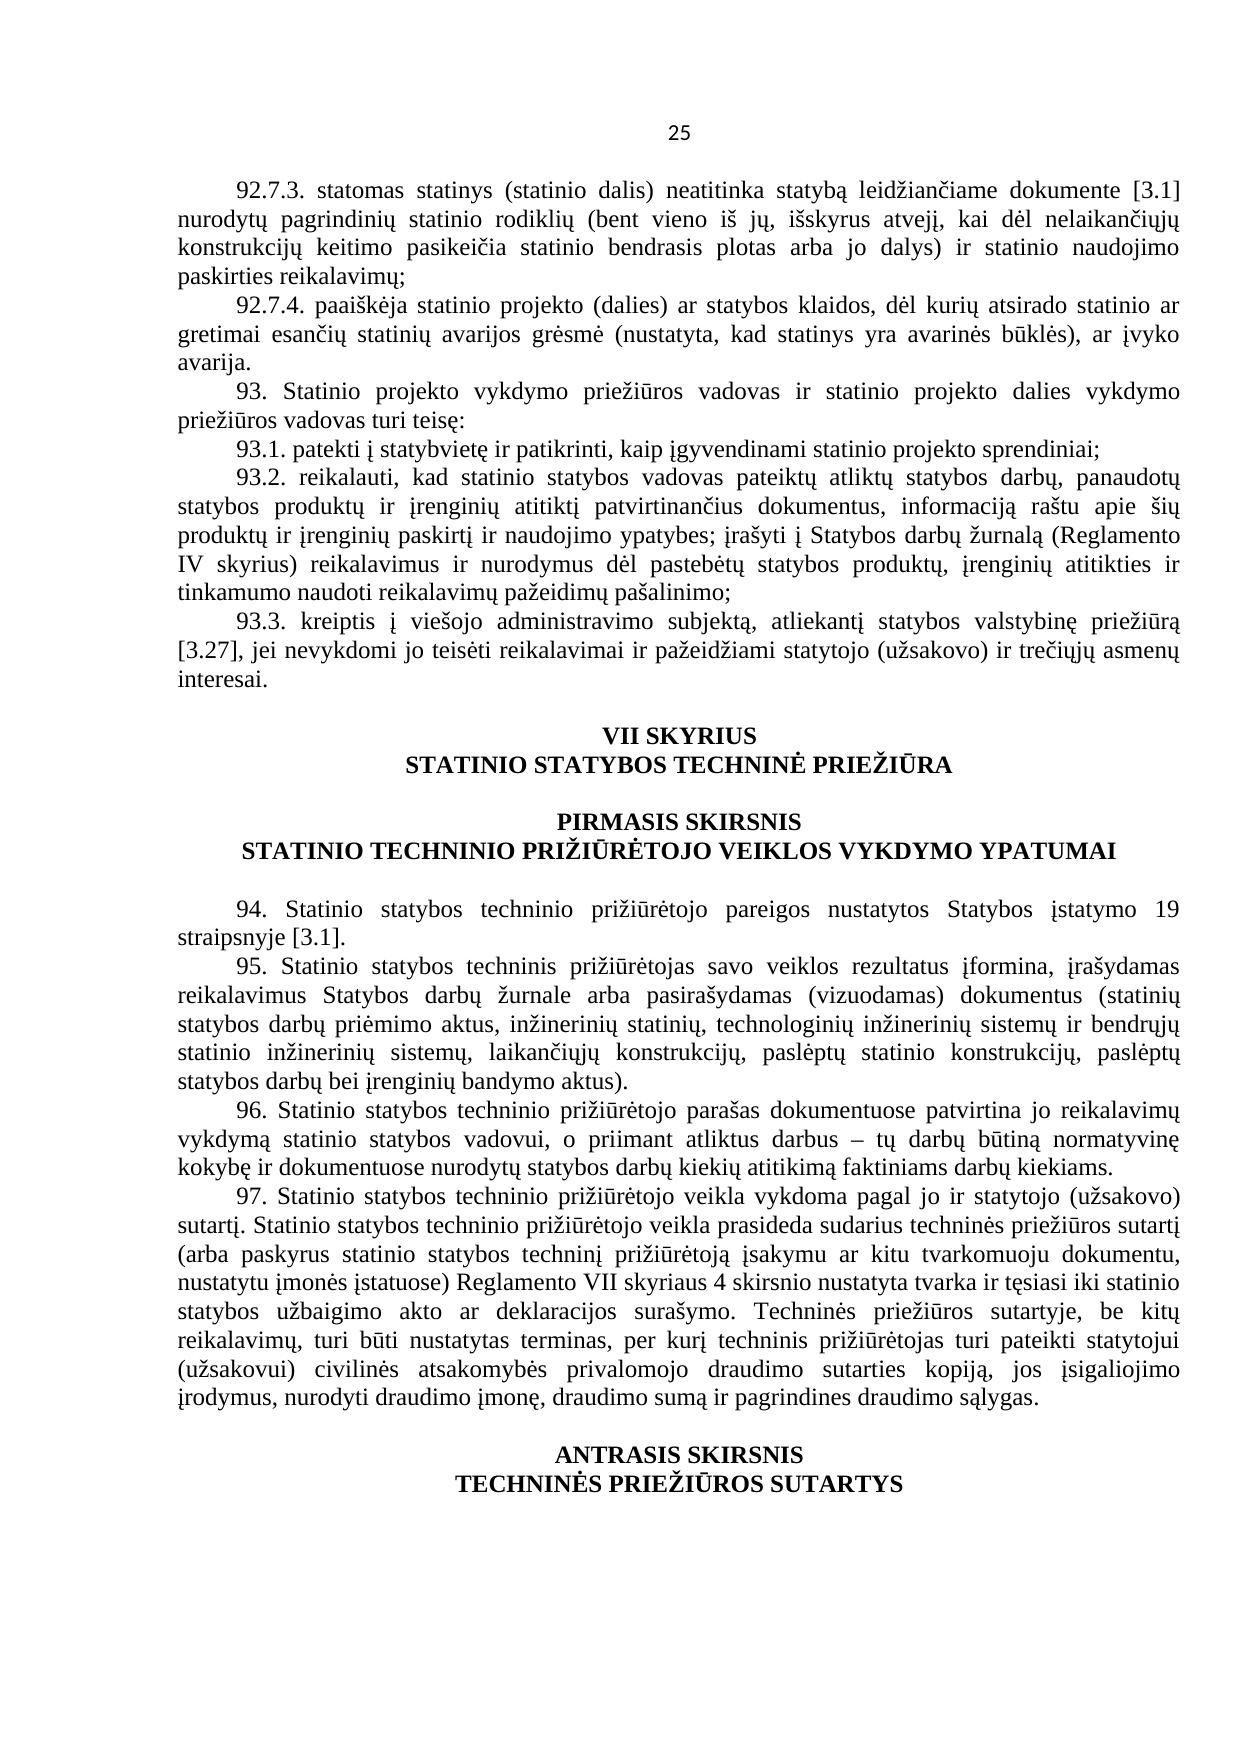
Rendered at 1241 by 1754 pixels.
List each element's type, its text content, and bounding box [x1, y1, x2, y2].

text 92.7.4. paaiškėja statinio projekto (dalies) ar statybos klaidos, dėl kurių atsirado statinio ar gretimai esančių statinių avarijos grėsmė (nustatyta, kad statinys yra avarinės būklės), ar įvyko avarija. [177, 290, 1181, 376]
text ANTRASIS SKIRSNIS [177, 1440, 1181, 1469]
text STATINIO STATYBOS TECHNINĖ PRIEŽIŪRA [177, 750, 1181, 779]
text 93.2. reikalauti, kad statinio statybos vadovas pateiktų atliktų statybos darbų, panaudotų statybos produktų ir įrenginių atitiktį patvirtinančius dokumentus, informaciją raštu apie šių produktų ir įrenginių paskirtį ir naudojimo ypatybes; įrašyti į Statybos darbų žurnalą (Reglamento IV skyrius) reikalavimus ir nurodymus dėl pastebėtų statybos produktų, įrenginių atitikties ir tinkamumo naudoti reikalavimų pažeidimų pašalinimo; [177, 462, 1181, 606]
text STATINIO TECHNINIO PRIŽIŪRĖTOJO VEIKLOS VYKDYMO YPATUMAI [177, 836, 1181, 865]
text 93.1. patekti į statybvietę ir patikrinti, kaip įgyvendinami statinio projekto sprendiniai; [177, 434, 1181, 462]
text 96. Statinio statybos techninio prižiūrėtojo parašas dokumentuose patvirtina jo reikalavimų vykdymą statinio statybos vadovui, o priimant atliktus darbus – tų darbų būtiną normatyvinę kokybę ir dokumentuose nurodytų statybos darbų kiekių atitikimą faktiniams darbų kiekiams. [177, 1095, 1181, 1181]
text 97. Statinio statybos techninio prižiūrėtojo veikla vykdoma pagal jo ir statytojo (užsakovo) sutartį. Statinio statybos techninio prižiūrėtojo veikla prasideda sudarius techninės priežiūros sutartį (arba paskyrus statinio statybos techninį prižiūrėtoją įsakymu ar kitu tvarkomuoju dokumentu, nustatytu įmonės įstatuose) Reglamento VII skyriaus 4 skirsnio nustatyta tvarka ir tęsiasi iki statinio statybos užbaigimo akto ar deklaracijos surašymo. Techninės priežiūros sutartyje, be kitų reikalavimų, turi būti nustatytas terminas, per kurį techninis prižiūrėtojas turi pateikti statytojui (užsakovui) civilinės atsakomybės privalomojo draudimo sutarties kopiją, jos įsigaliojimo įrodymus, nurodyti draudimo įmonę, draudimo sumą ir pagrindines draudimo sąlygas. [177, 1181, 1181, 1411]
text 92.7.3. statomas statinys (statinio dalis) neatitinka statybą leidžiančiame dokumente [3.1] nurodytų pagrindinių statinio rodiklių (bent vieno iš jų, išskyrus atvejį, kai dėl nelaikančiųjų konstrukcijų keitimo pasikeičia statinio bendrasis plotas arba jo dalys) ir statinio naudojimo paskirties reikalavimų; [177, 175, 1181, 290]
text 93. Statinio projekto vykdymo priežiūros vadovas ir statinio projekto dalies vykdymo priežiūros vadovas turi teisę: [177, 376, 1181, 434]
text VII SKYRIUS [177, 721, 1181, 750]
text 95. Statinio statybos techninis prižiūrėtojas savo veiklos rezultatus įformina, įrašydamas reikalavimus Statybos darbų žurnale arba pasirašydamas (vizuodamas) dokumentus (statinių statybos darbų priėmimo aktus, inžinerinių statinių, technologinių inžinerinių sistemų ir bendrųjų statinio inžinerinių sistemų, laikančiųjų konstrukcijų, paslėptų statinio konstrukcijų, paslėptų statybos darbų bei įrenginių bandymo aktus). [177, 951, 1181, 1095]
text PIRMASIS SKIRSNIS [177, 807, 1181, 836]
text 93.3. kreiptis į viešojo administravimo subjektą, atliekantį statybos valstybinę priežiūrą [3.27], jei nevykdomi jo teisėti reikalavimai ir pažeidžiami statytojo (užsakovo) ir trečiųjų asmenų interesai. [177, 606, 1181, 692]
text 94. Statinio statybos techninio prižiūrėtojo pareigos nustatytos Statybos įstatymo 19 straipsnyje [3.1]. [177, 894, 1181, 951]
text TECHNINĖS PRIEŽIŪROS SUTARTYS [177, 1469, 1181, 1497]
